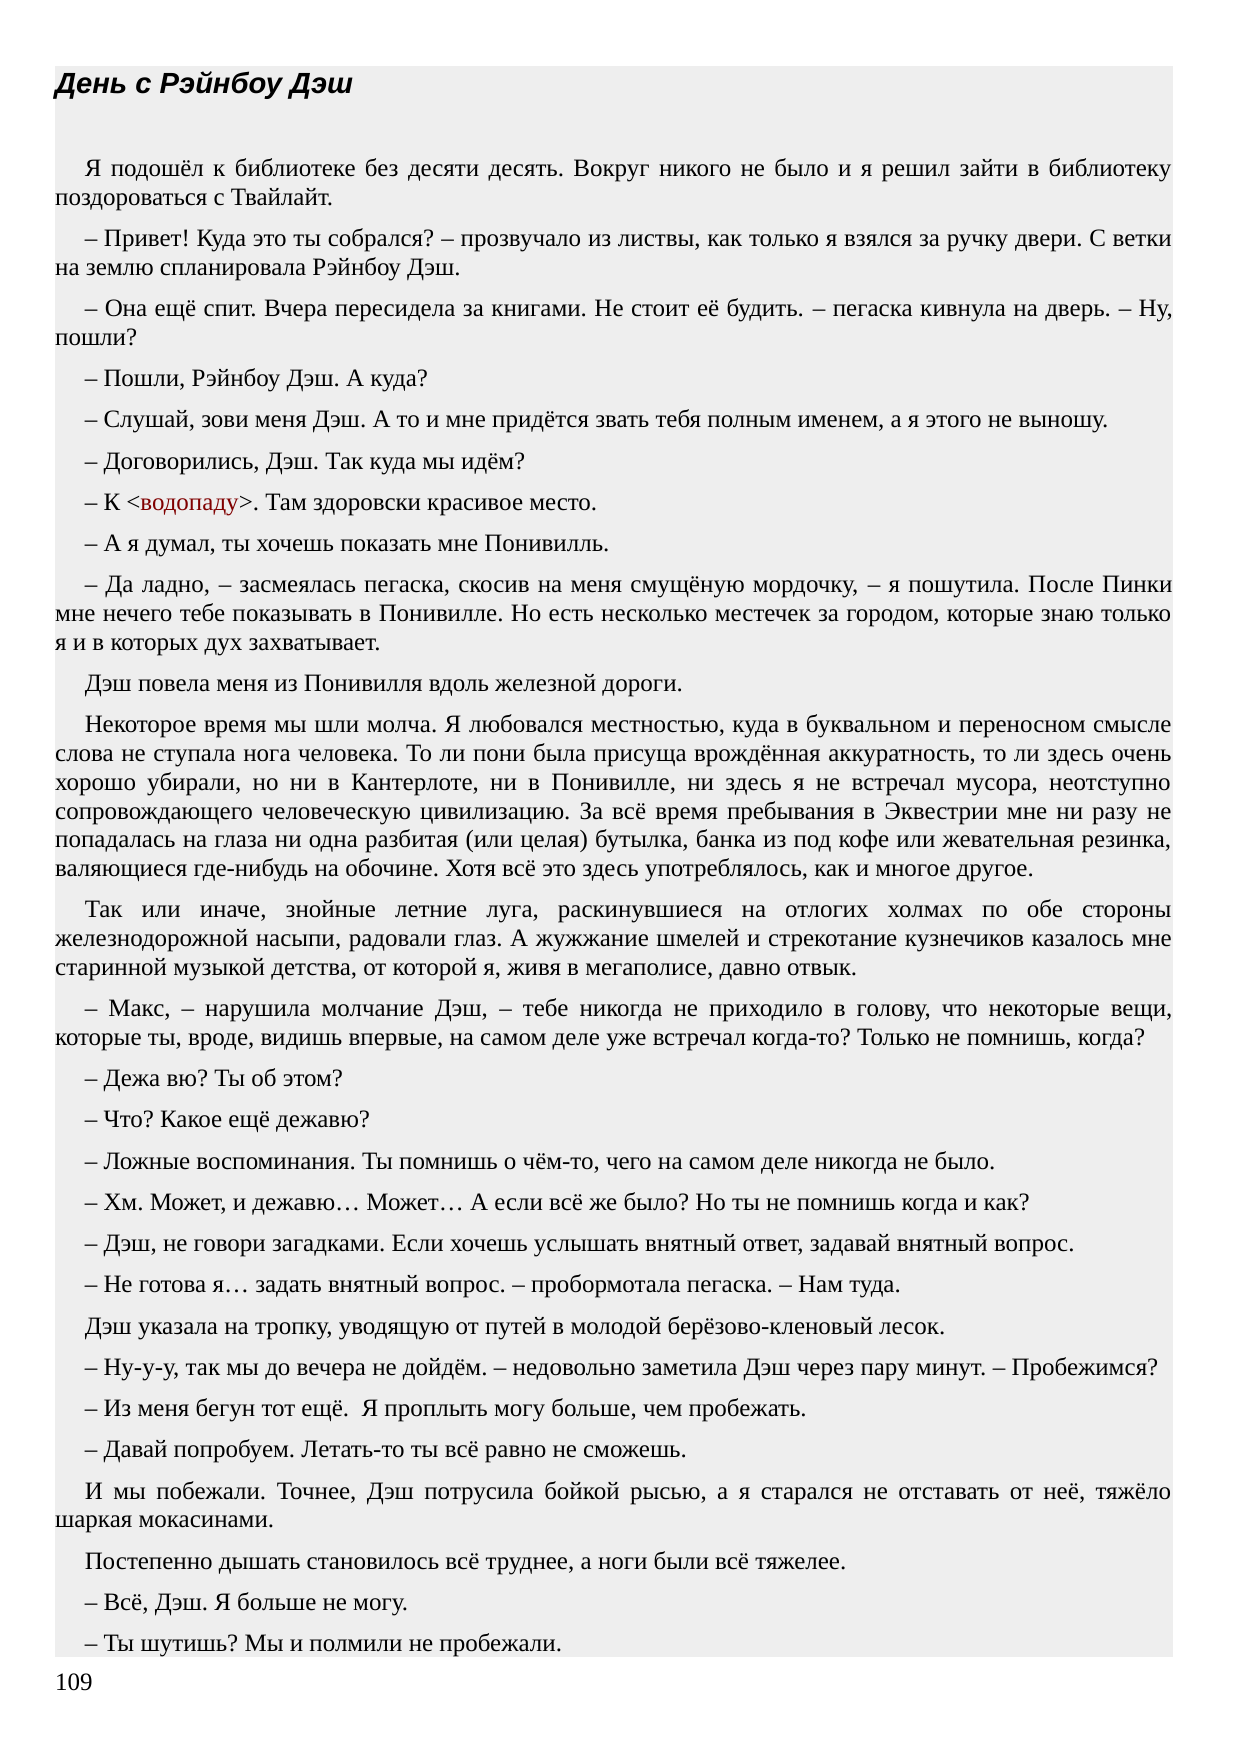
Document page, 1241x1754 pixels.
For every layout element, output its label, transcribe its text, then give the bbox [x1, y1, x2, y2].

text – Ну-у-у, так мы до вечера не дойдём. – недовольно заметила Дэш через пару минут. – Пробежимся? [55, 1352, 1173, 1381]
text – К <водопаду>. Там здоровски красивое место. [55, 487, 1173, 516]
text – Дежа вю? Ты об этом? [55, 1063, 1173, 1092]
text – Привет! Куда это ты собрался? – прозвучало из листвы, как только я взялся за ручку двери. С ветки на землю спланировала Рэйнбоу Дэш. [55, 223, 1173, 281]
text – Договорились, Дэш. Так куда мы идём? [55, 446, 1173, 474]
text – Ложные воспоминания. Ты помнишь о чём-то, чего на самом деле никогда не было. [55, 1146, 1173, 1174]
text Некоторое время мы шли молча. Я любовался местностью, куда в буквальном и переносном смысле слова не ступала нога человека. То ли пони была присуща врождённая аккуратность, то ли здесь очень хорошо убирали, но ни в Кантерлоте, ни в Понивилле, ни здесь я не встречал мусора, неотступно сопровождающего человеческую цивилизацию. За всё время пребывания в Эквестрии мне ни разу не попадалась на глаза ни одна разбитая (или целая) бутылка, банка из под кофе или жевательная резинка, валяющиеся где-нибудь на обочине. Хотя всё это здесь употреблялось, как и многое другое. [55, 709, 1173, 882]
text И мы побежали. Точнее, Дэш потрусила бойкой рысью, а я старался не отставать от неё, тяжёло шаркая мокасинами. [55, 1476, 1173, 1533]
text – Пошли, Рэйнбоу Дэш. А куда? [55, 363, 1173, 392]
text – Ты шутишь? Мы и полмили не пробежали. [55, 1628, 1173, 1657]
text – Слушай, зови меня Дэш. А то и мне придётся звать тебя полным именем, а я этого не выношу. [55, 404, 1173, 433]
text – Хм. Может, и дежавю… Может… А если всё же было? Но ты не помнишь когда и как? [55, 1187, 1173, 1216]
text – Макс, – нарушила молчание Дэш, – тебе никогда не приходило в голову, что некоторые вещи, которые ты, вроде, видишь впервые, на самом деле уже встречал когда-то? Только не помнишь, когда? [55, 993, 1173, 1051]
text – Она ещё спит. Вчера пересидела за книгами. Не стоит её будить. – пегаска кивнула на дверь. – Ну, пошли? [55, 293, 1173, 351]
text – Дэш, не говори загадками. Если хочешь услышать внятный ответ, задавай внятный вопрос. [55, 1228, 1173, 1257]
text Дэш повела меня из Понивилля вдоль железной дороги. [55, 668, 1173, 697]
text Дэш указала на тропку, уводящую от путей в молодой берёзово-кленовый лесок. [55, 1311, 1173, 1339]
text Я подошёл к библиотеке без десяти десять. Вокруг никого не было и я решил зайти в библиотеку поздороваться с Твайлайт. [55, 153, 1173, 211]
text – Всё, Дэш. Я больше не могу. [55, 1587, 1173, 1616]
text – Не готова я… задать внятный вопрос. – пробормотала пегаска. – Нам туда. [55, 1269, 1173, 1298]
text – Давай попробуем. Летать-то ты всё равно не сможешь. [55, 1434, 1173, 1463]
subtitle День с Рэйнбоу Дэш [55, 66, 1173, 99]
text Так или иначе, знойные летние луга, раскинувшиеся на отлогих холмах по обе стороны железнодорожной насыпи, радовали глаз. А жужжание шмелей и стрекотание кузнечиков казалось мне старинной музыкой детства, от которой я, живя в мегаполисе, давно отвык. [55, 894, 1173, 981]
text Постепенно дышать становилось всё труднее, а ноги были всё тяжелее. [55, 1546, 1173, 1574]
text – Да ладно, – засмеялась пегаска, скосив на меня смущёную мордочку, – я пошутила. После Пинки мне нечего тебе показывать в Понивилле. Но есть несколько местечек за городом, которые знаю только я и в которых дух захватывает. [55, 569, 1173, 656]
text – Что? Какое ещё дежавю? [55, 1104, 1173, 1133]
text – А я думал, ты хочешь показать мне Понивилль. [55, 528, 1173, 557]
text – Из меня бегун тот ещё. Я проплыть могу больше, чем пробежать. [55, 1393, 1173, 1422]
